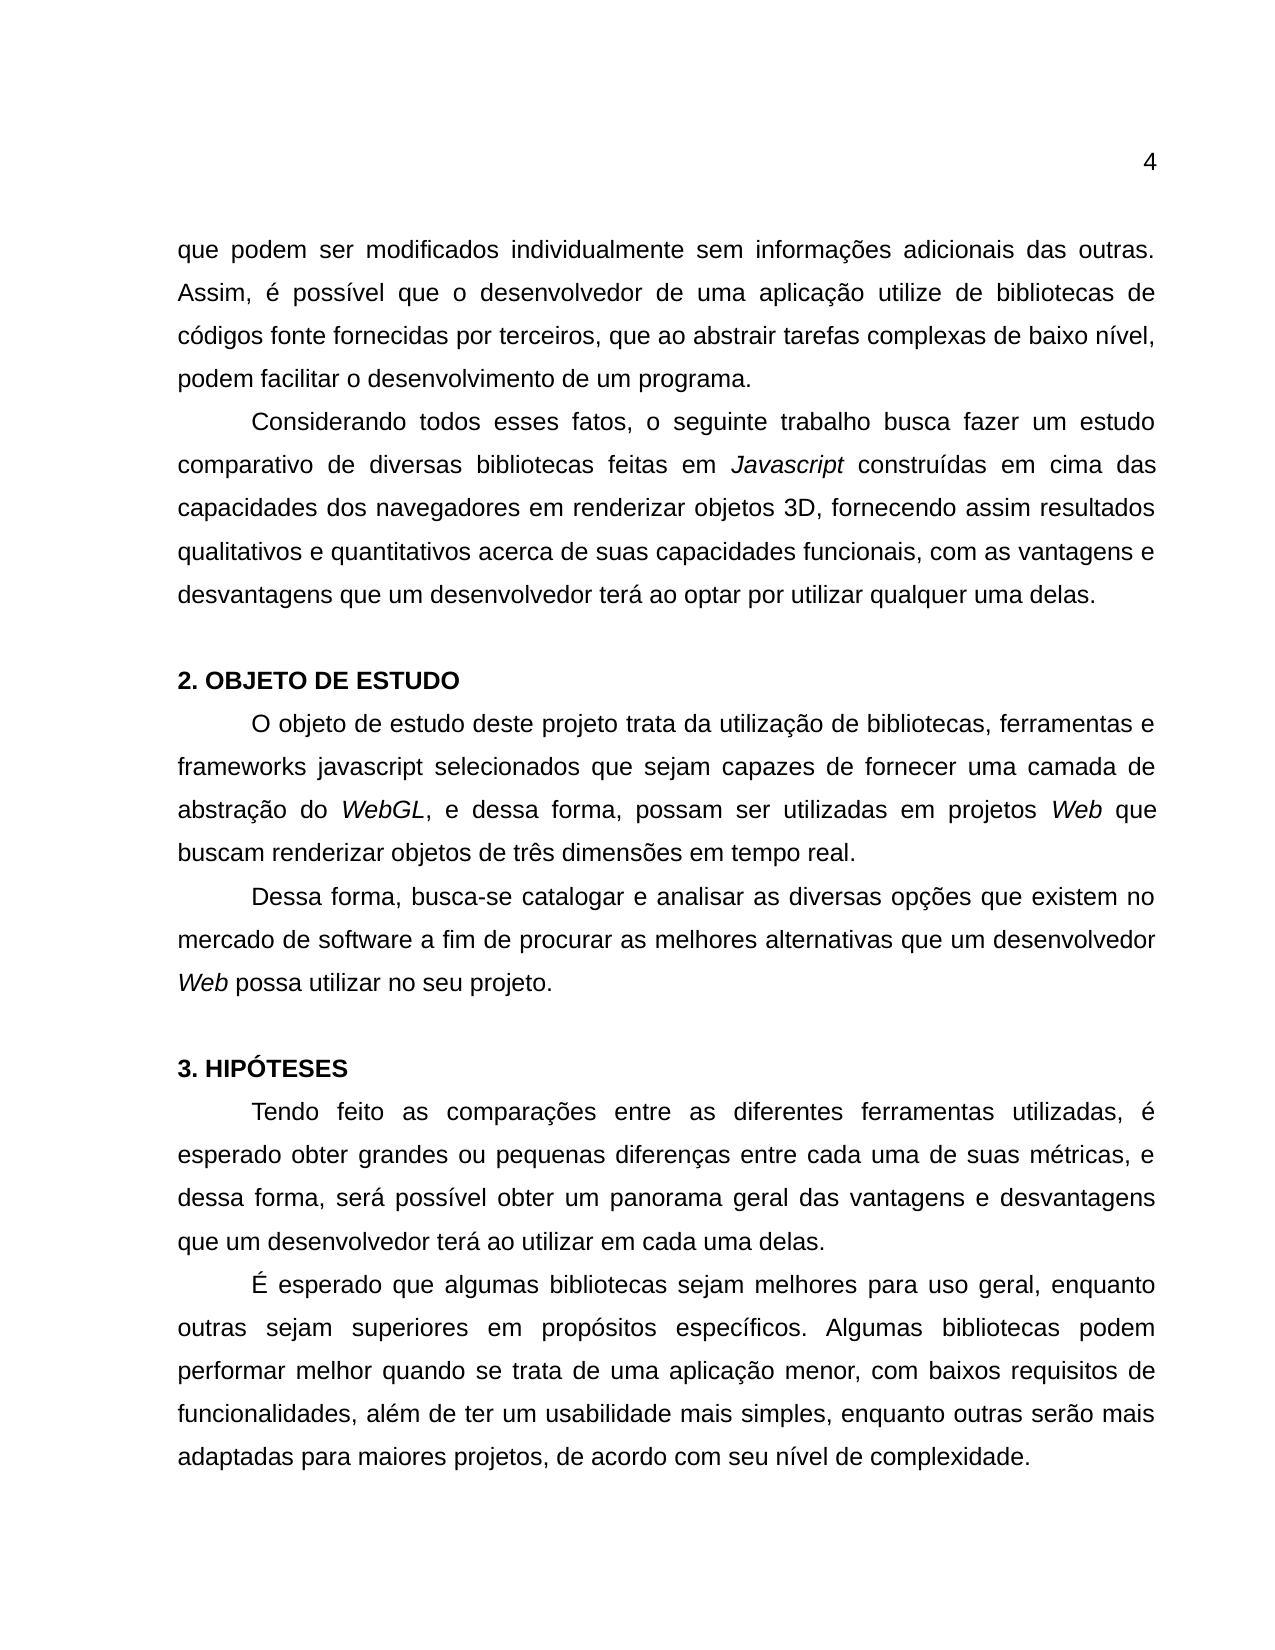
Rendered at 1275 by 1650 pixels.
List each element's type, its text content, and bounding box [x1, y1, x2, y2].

text O objeto de estudo deste projeto trata da utilização de bibliotecas, ferramentas e frameworks javascript selecionados que sejam capazes de fornecer uma camada de abstração do WebGL, e dessa forma, possam ser utilizadas em projetos Web que buscam renderizar objetos de três dimensões em tempo real. [177, 709, 1157, 867]
text que podem ser modificados individualmente sem informações adicionais das outras. Assim, é possível que o desenvolvedor de uma aplicação utilize de bibliotecas de códigos fonte fornecidas por terceiros, que ao abstrair tarefas complexas de baixo nível, podem facilitar o desenvolvimento de um programa. [177, 235, 1157, 393]
text É esperado que algumas bibliotecas sejam melhores para uso geral, enquanto outras sejam superiores em propósitos específicos. Algumas bibliotecas podem performar melhor quando se trata de uma aplicação menor, com baixos requisitos de funcionalidades, além de ter um usabilidade mais simples, enquanto outras serão mais adaptadas para maiores projetos, de acordo com seu nível de complexidade. [177, 1270, 1157, 1471]
subtitle 2. OBJETO DE ESTUDO [177, 666, 1157, 695]
text Considerando todos esses fatos, o seguinte trabalho busca fazer um estudo comparativo de diversas bibliotecas feitas em Javascript construídas em cima das capacidades dos navegadores em renderizar objetos 3D, fornecendo assim resultados qualitativos e quantitativos acerca de suas capacidades funcionais, com as vantagens e desvantagens que um desenvolvedor terá ao optar por utilizar qualquer uma delas. [177, 407, 1157, 608]
subtitle 3. HIPÓTESES [177, 1054, 1157, 1083]
text Tendo feito as comparações entre as diferentes ferramentas utilizadas, é esperado obter grandes ou pequenas diferenças entre cada uma de suas métricas, e dessa forma, será possível obter um panorama geral das vantagens e desvantagens que um desenvolvedor terá ao utilizar em cada uma delas. [177, 1097, 1157, 1255]
text Dessa forma, busca-se catalogar e analisar as diversas opções que existem no mercado de software a fim de procurar as melhores alternativas que um desenvolvedor Web possa utilizar no seu projeto. [177, 882, 1157, 997]
